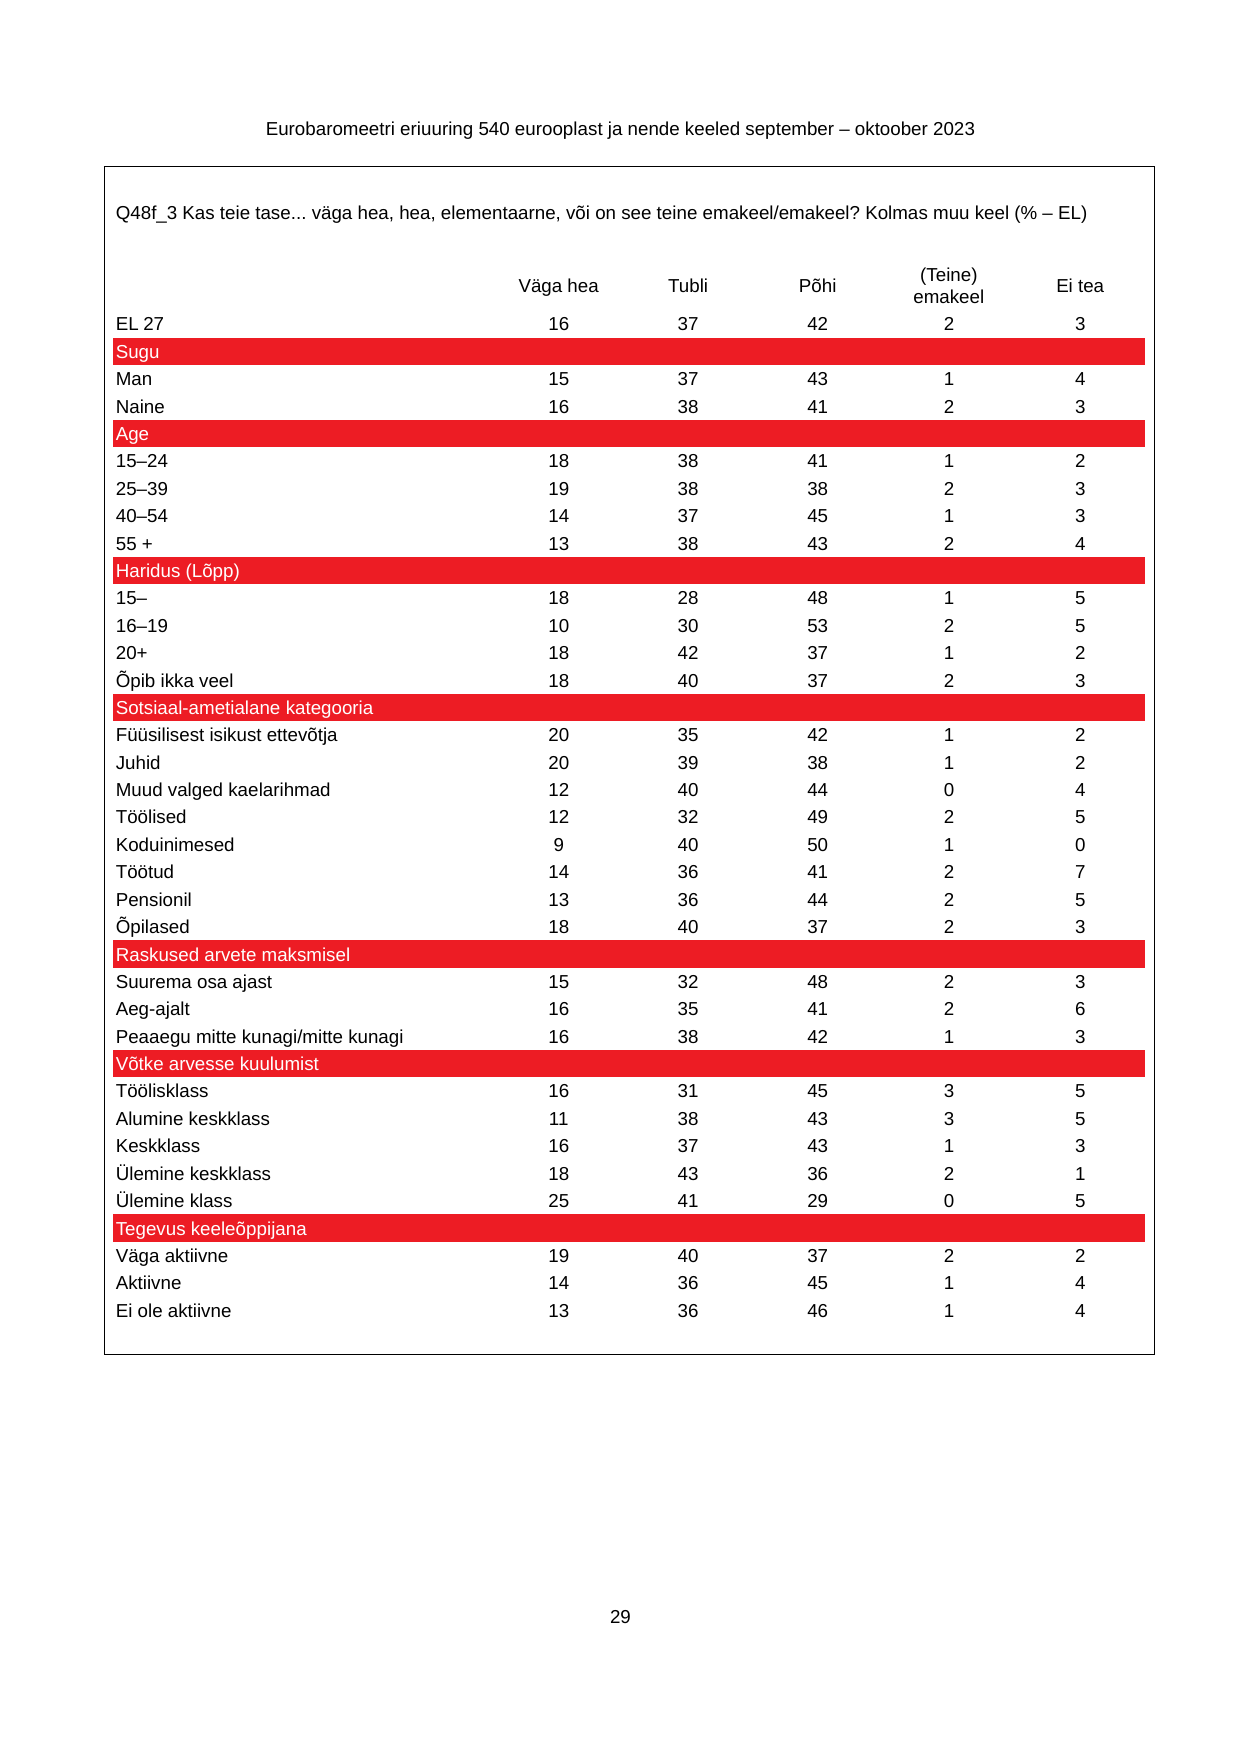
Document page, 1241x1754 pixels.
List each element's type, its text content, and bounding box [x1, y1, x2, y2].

table_cell 16 [494, 393, 623, 420]
table_cell [753, 694, 882, 721]
table_cell Väga aktiivne [113, 1242, 494, 1269]
table_cell Aeg-ajalt [113, 995, 494, 1023]
table_cell 31 [623, 1078, 753, 1105]
table_cell 3 [882, 1105, 1015, 1132]
table_cell 45 [753, 1078, 882, 1105]
table_cell [882, 420, 1015, 447]
table_cell 1 [882, 584, 1015, 612]
table_cell 5 [1015, 804, 1145, 831]
table_cell 44 [753, 776, 882, 803]
table_cell [753, 557, 882, 584]
table_cell [1015, 229, 1145, 261]
table_cell 16 [494, 1023, 623, 1050]
table_cell 2 [882, 393, 1015, 420]
table_cell [882, 940, 1015, 968]
table_cell Tubli [623, 261, 753, 310]
table_cell 2 [882, 913, 1015, 940]
table_cell Õpilased [113, 913, 494, 940]
table_cell 14 [494, 502, 623, 529]
table_cell [882, 229, 1015, 261]
table_cell Ei ole aktiivne [113, 1297, 494, 1324]
table_cell [623, 694, 753, 721]
table_cell 15–24 [113, 447, 494, 475]
table_cell 18 [494, 913, 623, 940]
table_cell 41 [753, 447, 882, 475]
table_header Q48f_3 Kas teie tase... väga hea, hea, elementaarne, või on see teine emakeel/emakeel? Kolmas muu keel (% – EL) [113, 197, 1145, 229]
table_cell [494, 694, 623, 721]
table_cell Füüsilisest isikust ettevõtja [113, 721, 494, 749]
table_cell 38 [623, 1023, 753, 1050]
table_cell [1015, 694, 1145, 721]
table_cell 19 [494, 475, 623, 502]
table_cell 1 [882, 502, 1015, 529]
table_cell 4 [1015, 530, 1145, 557]
table_cell Koduinimesed [113, 831, 494, 858]
table_cell Keskklass [113, 1132, 494, 1159]
table_cell Haridus (Lõpp) [113, 557, 494, 584]
table_cell (Teine) emakeel [882, 261, 1015, 310]
table_cell 53 [753, 612, 882, 639]
table_cell 40 [623, 776, 753, 803]
table_cell 14 [494, 858, 623, 886]
table_cell [753, 1214, 882, 1242]
table_cell 38 [753, 475, 882, 502]
table_cell Ei tea [1015, 261, 1145, 310]
table_cell Põhi [753, 261, 882, 310]
table_cell 1 [882, 1132, 1015, 1159]
table_cell 1 [882, 1023, 1015, 1050]
table_cell 16 [494, 310, 623, 338]
table_cell 32 [623, 804, 753, 831]
table_cell 2 [882, 886, 1015, 913]
table_cell 12 [494, 804, 623, 831]
table_cell Raskused arvete maksmisel [113, 940, 494, 968]
table_cell 42 [623, 639, 753, 666]
table_cell 43 [753, 1105, 882, 1132]
table_cell 5 [1015, 612, 1145, 639]
table_cell 46 [753, 1297, 882, 1324]
table_cell 3 [1015, 475, 1145, 502]
table_cell 37 [623, 365, 753, 392]
table_cell [494, 420, 623, 447]
table_cell 43 [753, 530, 882, 557]
table_cell 19 [494, 1242, 623, 1269]
table_cell Age [113, 420, 494, 447]
table_cell Töötud [113, 858, 494, 886]
table_cell 36 [623, 886, 753, 913]
table_cell [1015, 940, 1145, 968]
table_cell 18 [494, 584, 623, 612]
table_cell 2 [1015, 1242, 1145, 1269]
table_cell [882, 338, 1015, 365]
table_cell 40 [623, 831, 753, 858]
table_cell 3 [1015, 968, 1145, 995]
table_cell 16 [494, 1078, 623, 1105]
table_cell 38 [623, 393, 753, 420]
table_cell 9 [494, 831, 623, 858]
table_cell 3 [1015, 310, 1145, 338]
table_cell 20 [494, 749, 623, 776]
table_cell [1015, 338, 1145, 365]
table_cell 20 [494, 721, 623, 749]
table_cell 42 [753, 721, 882, 749]
table_cell [623, 229, 753, 261]
table_cell 2 [882, 968, 1015, 995]
table_cell 15 [494, 365, 623, 392]
table_cell 35 [623, 721, 753, 749]
table_cell 2 [882, 995, 1015, 1023]
table_cell [882, 1214, 1015, 1242]
table_cell 5 [1015, 584, 1145, 612]
table_cell [753, 940, 882, 968]
table_cell 43 [623, 1160, 753, 1187]
table_cell Ülemine keskklass [113, 1160, 494, 1187]
table_cell 10 [494, 612, 623, 639]
table_cell 2 [1015, 721, 1145, 749]
table_cell 49 [753, 804, 882, 831]
table_cell Alumine keskklass [113, 1105, 494, 1132]
table_cell 44 [753, 886, 882, 913]
table_cell 6 [1015, 995, 1145, 1023]
table_cell [882, 557, 1015, 584]
table_cell 32 [623, 968, 753, 995]
table_cell 36 [623, 858, 753, 886]
table_cell 5 [1015, 1105, 1145, 1132]
table_cell [494, 557, 623, 584]
table_cell 37 [623, 502, 753, 529]
table_cell 16 [494, 995, 623, 1023]
table_cell [1015, 420, 1145, 447]
table_cell 3 [1015, 1023, 1145, 1050]
table_cell [1015, 557, 1145, 584]
table_cell 25–39 [113, 475, 494, 502]
table_cell Juhid [113, 749, 494, 776]
table_cell [623, 338, 753, 365]
table_cell 38 [623, 1105, 753, 1132]
table_cell 2 [882, 1242, 1015, 1269]
table_cell 18 [494, 666, 623, 694]
table_cell 40 [623, 913, 753, 940]
table_cell Tegevus keeleõppijana [113, 1214, 494, 1242]
table_cell 37 [753, 1242, 882, 1269]
table_cell 36 [753, 1160, 882, 1187]
table_cell Naine [113, 393, 494, 420]
table_cell 28 [623, 584, 753, 612]
table_cell [113, 229, 494, 261]
table_cell 1 [882, 831, 1015, 858]
table_cell 2 [1015, 639, 1145, 666]
table_cell 2 [882, 475, 1015, 502]
table_cell 3 [1015, 913, 1145, 940]
table_cell 13 [494, 530, 623, 557]
table_cell 37 [753, 639, 882, 666]
table_cell 45 [753, 502, 882, 529]
table_cell 1 [882, 639, 1015, 666]
table_cell 0 [882, 776, 1015, 803]
table_cell 3 [1015, 502, 1145, 529]
table_cell 13 [494, 886, 623, 913]
table_cell 37 [753, 666, 882, 694]
table_cell [882, 1050, 1015, 1077]
table_cell 38 [623, 447, 753, 475]
table_cell 3 [1015, 393, 1145, 420]
table_cell 18 [494, 1160, 623, 1187]
table_cell Sugu [113, 338, 494, 365]
table_cell 15– [113, 584, 494, 612]
table_cell Aktiivne [113, 1269, 494, 1297]
table_cell [623, 940, 753, 968]
table_cell Võtke arvesse kuulumist [113, 1050, 494, 1077]
table_cell 43 [753, 365, 882, 392]
table_cell [753, 338, 882, 365]
table_cell 40 [623, 666, 753, 694]
table_cell 2 [1015, 749, 1145, 776]
table_cell 43 [753, 1132, 882, 1159]
table_cell 2 [882, 666, 1015, 694]
table_cell 3 [1015, 666, 1145, 694]
table_cell 29 [753, 1187, 882, 1214]
table_cell Sotsiaal-ametialane kategooria [113, 694, 494, 721]
table_cell 35 [623, 995, 753, 1023]
table_cell 41 [753, 393, 882, 420]
table_cell 40 [623, 1242, 753, 1269]
table_cell 37 [753, 913, 882, 940]
table_cell [882, 694, 1015, 721]
table_cell 50 [753, 831, 882, 858]
table_cell 37 [623, 310, 753, 338]
table_cell Ülemine klass [113, 1187, 494, 1214]
table_cell 41 [623, 1187, 753, 1214]
table_cell 38 [623, 530, 753, 557]
table_cell [494, 1050, 623, 1077]
table_cell 13 [494, 1297, 623, 1324]
table_cell 41 [753, 858, 882, 886]
table_cell 2 [1015, 447, 1145, 475]
table_cell 4 [1015, 776, 1145, 803]
table_cell 16–19 [113, 612, 494, 639]
table_cell [753, 1050, 882, 1077]
table_cell 5 [1015, 1078, 1145, 1105]
table_cell 1 [882, 749, 1015, 776]
table_cell Man [113, 365, 494, 392]
table_cell 3 [1015, 1132, 1145, 1159]
table_cell Muud valged kaelarihmad [113, 776, 494, 803]
table_cell 40–54 [113, 502, 494, 529]
table_cell 16 [494, 1132, 623, 1159]
table_cell 0 [1015, 831, 1145, 858]
table_cell 48 [753, 968, 882, 995]
table_cell Väga hea [494, 261, 623, 310]
table_cell 5 [1015, 886, 1145, 913]
table_cell 41 [753, 995, 882, 1023]
table_cell 20+ [113, 639, 494, 666]
table_cell 4 [1015, 1269, 1145, 1297]
table_cell Töölised [113, 804, 494, 831]
table_cell 18 [494, 639, 623, 666]
table_cell 38 [753, 749, 882, 776]
table_cell 12 [494, 776, 623, 803]
table_cell 38 [623, 475, 753, 502]
table_cell Suurema osa ajast [113, 968, 494, 995]
table_cell [1015, 1214, 1145, 1242]
table_cell [623, 1050, 753, 1077]
table_cell [623, 420, 753, 447]
table_cell Pensionil [113, 886, 494, 913]
table_cell [113, 261, 494, 310]
table_cell 2 [882, 530, 1015, 557]
table_cell 45 [753, 1269, 882, 1297]
table_cell 4 [1015, 365, 1145, 392]
table_cell 37 [623, 1132, 753, 1159]
table_cell [753, 229, 882, 261]
table_cell 1 [882, 1269, 1015, 1297]
table_cell 1 [1015, 1160, 1145, 1187]
table_cell 18 [494, 447, 623, 475]
table_cell 36 [623, 1269, 753, 1297]
table_cell 5 [1015, 1187, 1145, 1214]
table_cell 30 [623, 612, 753, 639]
table_cell [1015, 1050, 1145, 1077]
table_cell 1 [882, 721, 1015, 749]
table_cell [494, 940, 623, 968]
table_cell 14 [494, 1269, 623, 1297]
table_cell 36 [623, 1297, 753, 1324]
table_cell 42 [753, 310, 882, 338]
table_cell 1 [882, 365, 1015, 392]
table_cell 2 [882, 804, 1015, 831]
table_cell 48 [753, 584, 882, 612]
table_cell Peaaegu mitte kunagi/mitte kunagi [113, 1023, 494, 1050]
table_cell 2 [882, 858, 1015, 886]
table_cell [494, 229, 623, 261]
table_cell 2 [882, 612, 1015, 639]
table_cell 55 + [113, 530, 494, 557]
table_cell 0 [882, 1187, 1015, 1214]
table_cell 2 [882, 310, 1015, 338]
table_cell 4 [1015, 1297, 1145, 1324]
table_cell 11 [494, 1105, 623, 1132]
table_cell 42 [753, 1023, 882, 1050]
table_cell 1 [882, 1297, 1015, 1324]
table_cell EL 27 [113, 310, 494, 338]
table_cell 39 [623, 749, 753, 776]
table_cell [623, 557, 753, 584]
table_cell 1 [882, 447, 1015, 475]
table_cell Õpib ikka veel [113, 666, 494, 694]
table_cell 15 [494, 968, 623, 995]
table_cell 3 [882, 1078, 1015, 1105]
table_cell 25 [494, 1187, 623, 1214]
table_cell [494, 1214, 623, 1242]
table_cell Töölisklass [113, 1078, 494, 1105]
table_cell [753, 420, 882, 447]
table_cell 7 [1015, 858, 1145, 886]
table_cell [494, 338, 623, 365]
table_cell 2 [882, 1160, 1015, 1187]
table_cell [623, 1214, 753, 1242]
